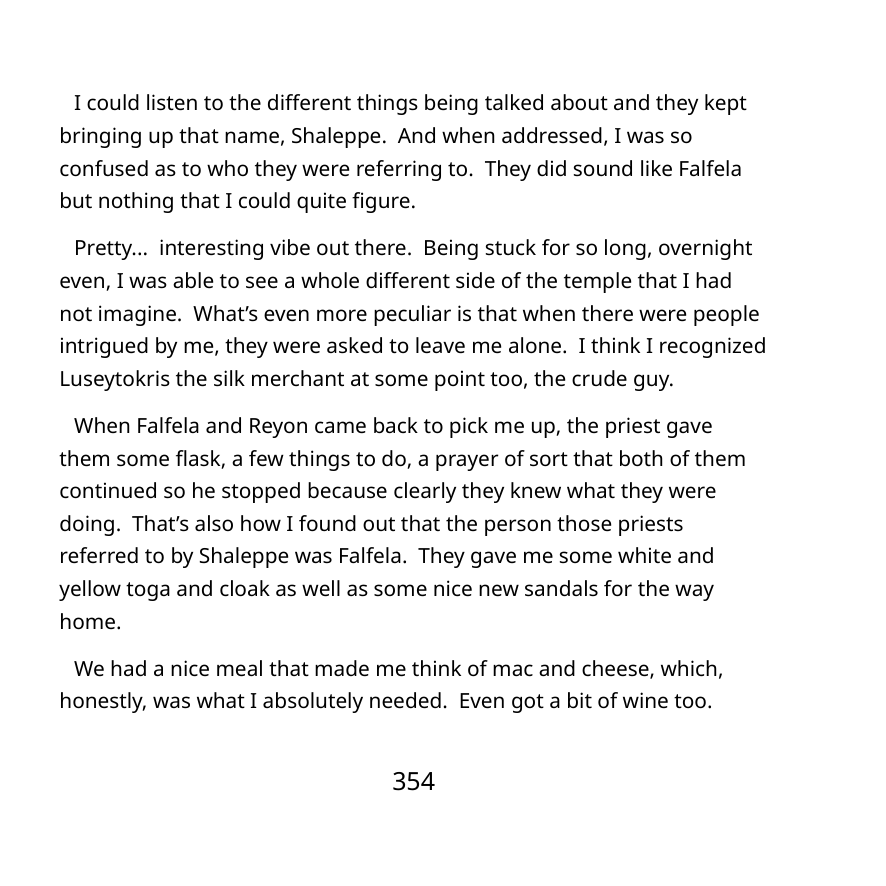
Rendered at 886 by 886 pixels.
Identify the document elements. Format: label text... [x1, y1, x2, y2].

text I could listen to the different things being talked about and they kept bringing up that name, Shaleppe. And when addressed, I was so confused as to who they were referring to. They did sound like Falfela but nothing that I could quite figure. [59, 88, 768, 215]
text We had a nice meal that made me think of mac and cheese, which, honestly, was what I absolutely needed. Even got a bit of wine too. [59, 654, 768, 715]
text Pretty... interesting vibe out there. Being stuck for so long, overnight even, I was able to see a whole different side of the temple that I had not imagine. What’s even more peculiar is that when there were people intrigued by me, they were asked to leave me alone. I think I recognized Luseytokris the silk merchant at some point too, the crude guy. [59, 233, 768, 392]
text When Falfela and Reyon came back to pick me up, the priest gave them some flask, a few things to do, a prayer of sort that both of them continued so he stopped because clearly they knew what they were doing. That’s also how I found out that the person those priests referred to by Shaleppe was Falfela. They gave me some white and yellow toga and cloak as well as some nice new sandals for the way home. [59, 411, 768, 635]
